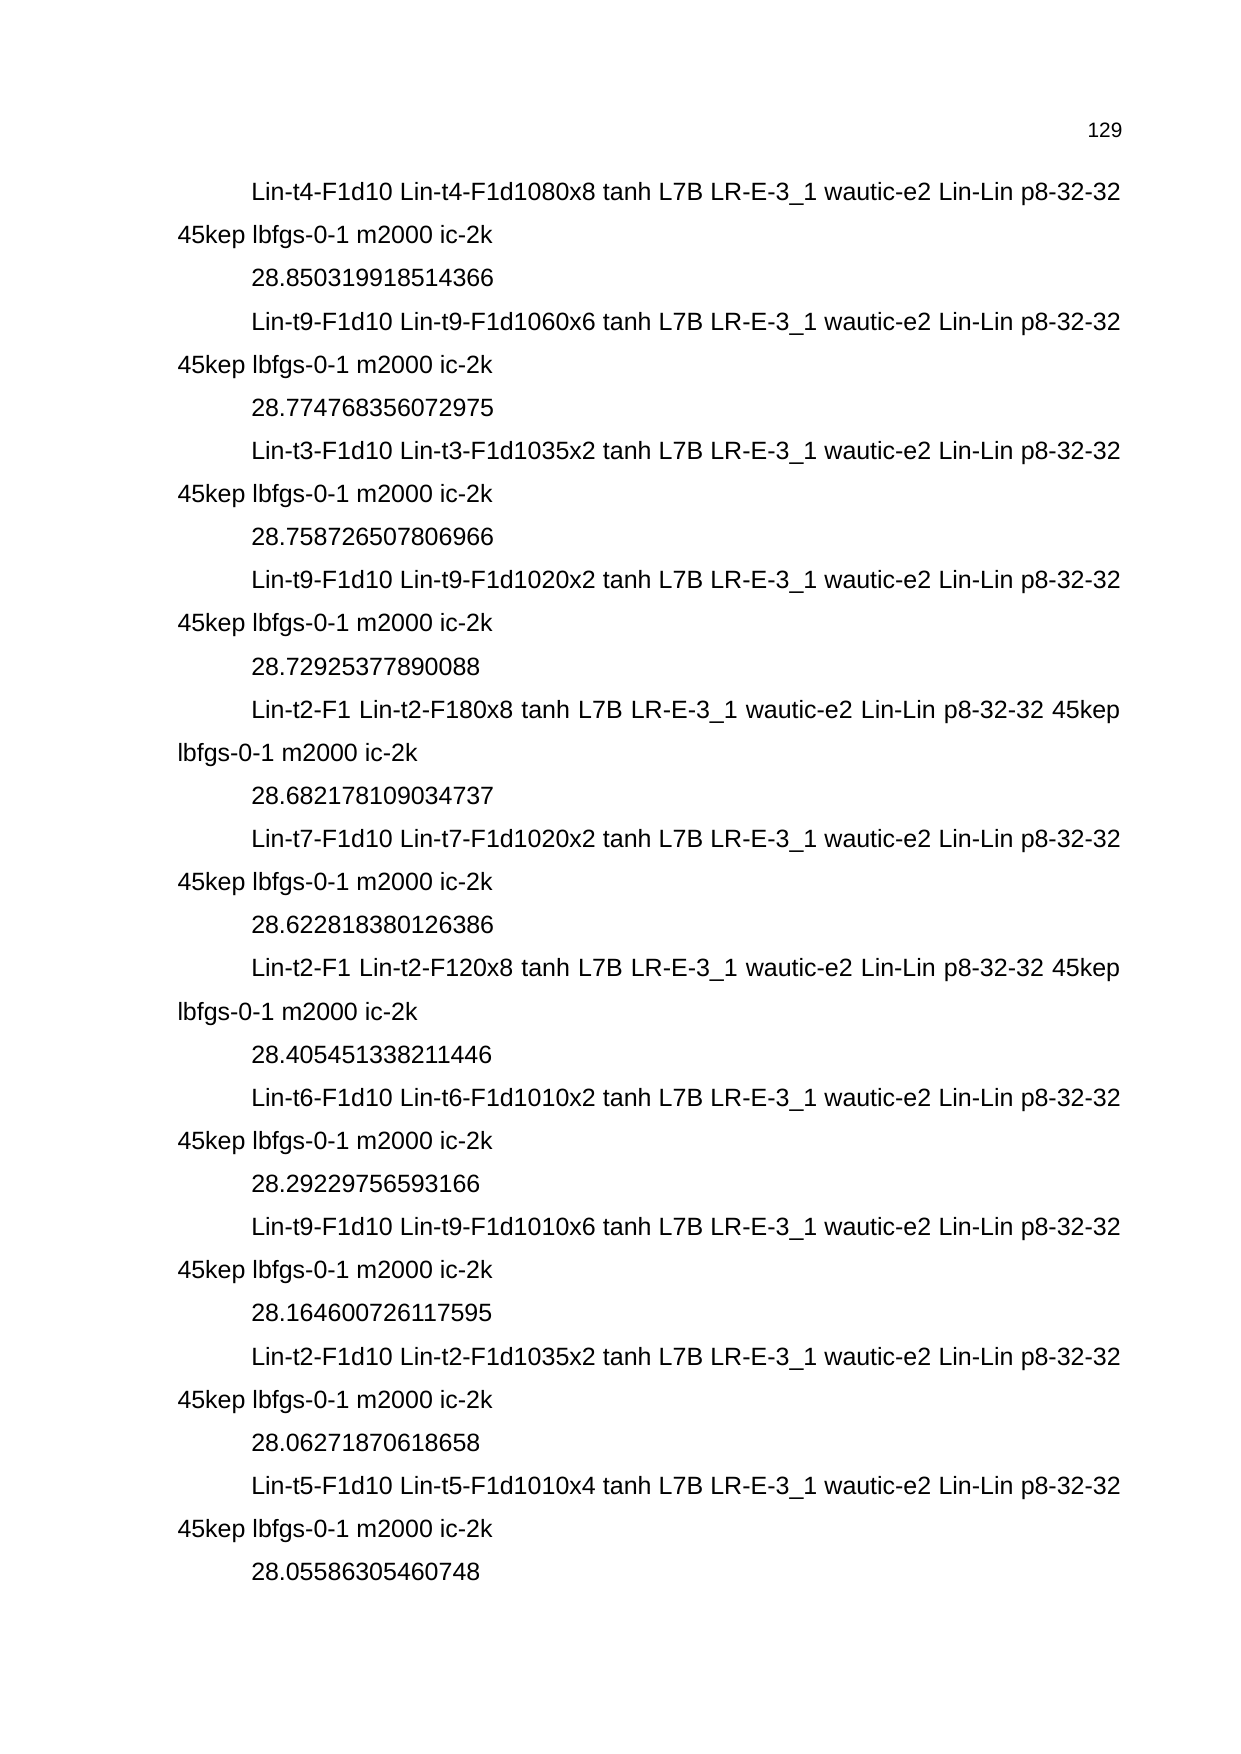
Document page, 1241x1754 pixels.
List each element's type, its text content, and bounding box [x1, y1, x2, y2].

text 28.164600726117595 [177, 1298, 1122, 1327]
text 28.682178109034737 [177, 781, 1122, 809]
text 28.06271870618658 [177, 1428, 1122, 1456]
text Lin-t9-F1d10 Lin-t9-F1d1010x6 tanh L7B LR-E-3_1 wautic-e2 Lin-Lin p8-32-32 45kep lbfgs-0-1 m2000 ic-2k [177, 1212, 1122, 1284]
text Lin-t7-F1d10 Lin-t7-F1d1020x2 tanh L7B LR-E-3_1 wautic-e2 Lin-Lin p8-32-32 45kep lbfgs-0-1 m2000 ic-2k [177, 824, 1122, 896]
text Lin-t9-F1d10 Lin-t9-F1d1020x2 tanh L7B LR-E-3_1 wautic-e2 Lin-Lin p8-32-32 45kep lbfgs-0-1 m2000 ic-2k [177, 565, 1122, 637]
text 28.405451338211446 [177, 1039, 1122, 1068]
text 28.72925377890088 [177, 651, 1122, 680]
text 28.29229756593166 [177, 1169, 1122, 1198]
text Lin-t4-F1d10 Lin-t4-F1d1080x8 tanh L7B LR-E-3_1 wautic-e2 Lin-Lin p8-32-32 45kep lbfgs-0-1 m2000 ic-2k [177, 177, 1122, 249]
text 28.05586305460748 [177, 1557, 1122, 1586]
text 28.758726507806966 [177, 522, 1122, 551]
text Lin-t2-F1 Lin-t2-F120x8 tanh L7B LR-E-3_1 wautic-e2 Lin-Lin p8-32-32 45kep lbfgs-0-1 m2000 ic-2k [177, 953, 1122, 1025]
text Lin-t2-F1 Lin-t2-F180x8 tanh L7B LR-E-3_1 wautic-e2 Lin-Lin p8-32-32 45kep lbfgs-0-1 m2000 ic-2k [177, 694, 1122, 766]
text Lin-t3-F1d10 Lin-t3-F1d1035x2 tanh L7B LR-E-3_1 wautic-e2 Lin-Lin p8-32-32 45kep lbfgs-0-1 m2000 ic-2k [177, 436, 1122, 508]
text 28.850319918514366 [177, 263, 1122, 292]
text Lin-t9-F1d10 Lin-t9-F1d1060x6 tanh L7B LR-E-3_1 wautic-e2 Lin-Lin p8-32-32 45kep lbfgs-0-1 m2000 ic-2k [177, 306, 1122, 378]
text Lin-t5-F1d10 Lin-t5-F1d1010x4 tanh L7B LR-E-3_1 wautic-e2 Lin-Lin p8-32-32 45kep lbfgs-0-1 m2000 ic-2k [177, 1471, 1122, 1543]
text Lin-t6-F1d10 Lin-t6-F1d1010x2 tanh L7B LR-E-3_1 wautic-e2 Lin-Lin p8-32-32 45kep lbfgs-0-1 m2000 ic-2k [177, 1083, 1122, 1154]
text 28.622818380126386 [177, 910, 1122, 939]
text 28.774768356072975 [177, 393, 1122, 421]
text Lin-t2-F1d10 Lin-t2-F1d1035x2 tanh L7B LR-E-3_1 wautic-e2 Lin-Lin p8-32-32 45kep lbfgs-0-1 m2000 ic-2k [177, 1341, 1122, 1413]
